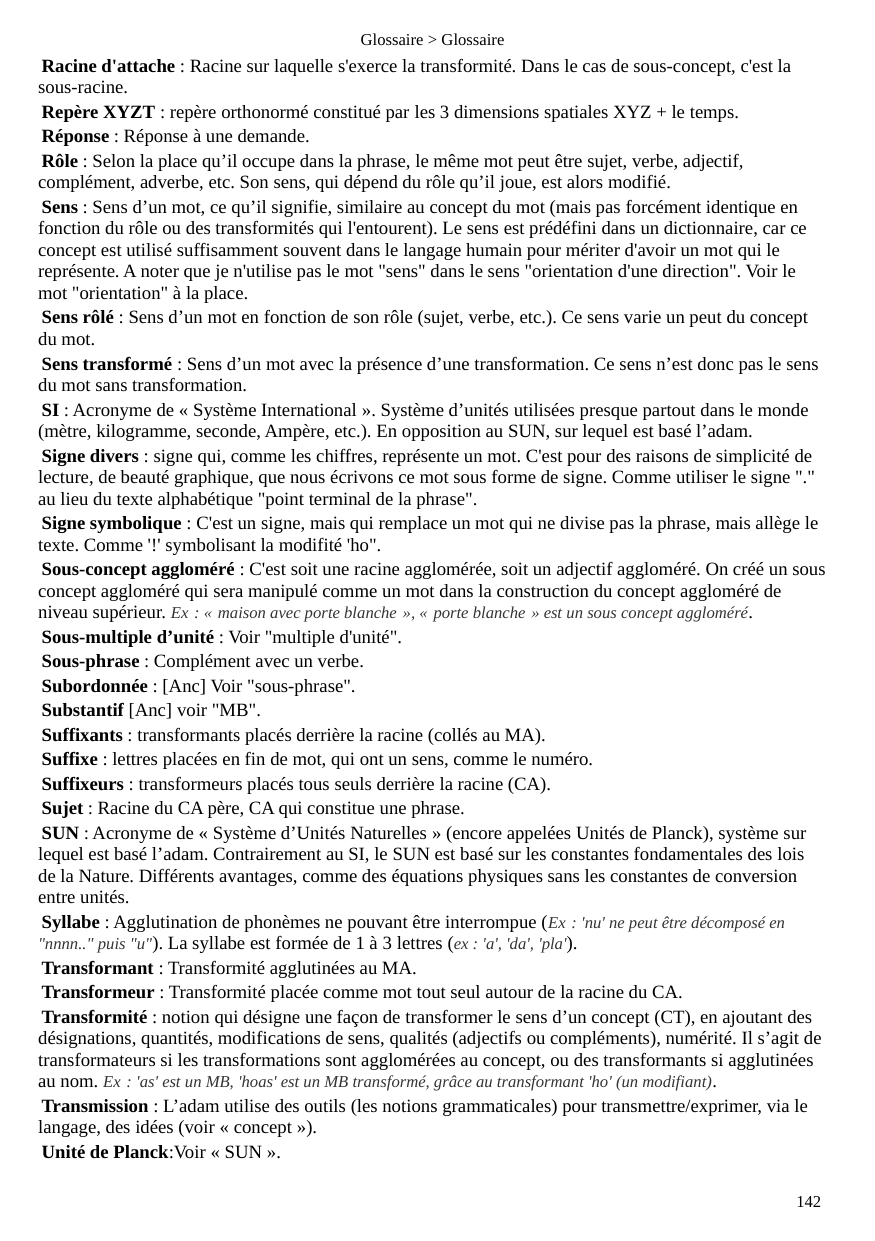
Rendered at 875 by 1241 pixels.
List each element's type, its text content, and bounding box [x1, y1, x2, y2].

text Transformeur : Transformité placée comme mot tout seul autour de la racine du CA. [38, 981, 827, 1003]
text Suffixe : lettres placées en fin de mot, qui ont un sens, comme le numéro. [38, 748, 827, 770]
text Sous-phrase : Complément avec un verbe. [38, 650, 827, 672]
text Sens rôlé : Sens d’un mot en fonction de son rôle (sujet, verbe, etc.). Ce sens varie un peut du concept du mot. [38, 306, 827, 349]
text Repère XYZT : repère orthonormé constitué par les 3 dimensions spatiales XYZ + le temps. [38, 101, 827, 122]
text SUN : Acronyme de « Système d’Unités Naturelles » (encore appelées Unités de Planck), système sur lequel est basé l’adam. Contrairement au SI, le SUN est basé sur les constantes fondamentales des lois de la Nature. Différents avantages, comme des équations physiques sans les constantes de conversion entre unités. [38, 822, 827, 908]
text SI : Acronyme de « Système International ». Système d’unités utilisées presque partout dans le monde (mètre, kilogramme, seconde, Ampère, etc.). En opposition au SUN, sur lequel est basé l’adam. [38, 398, 827, 442]
text Racine d'attache : Racine sur laquelle s'exerce la transformité. Dans le cas de sous-concept, c'est la sous-racine. [38, 54, 827, 98]
text Suffixants : transformants placés derrière la racine (collés au MA). [38, 724, 827, 745]
text Subordonnée : [Anc] Voir "sous-phrase". [38, 675, 827, 696]
text Transformité : notion qui désigne une façon de transformer le sens d’un concept (CT), en ajoutant des désignations, quantités, modifications de sens, qualités (adjectifs ou compléments), numérité. Il s’agit de transformateurs si les transformations sont agglomérées au concept, ou des transformants si agglutinées au nom. Ex : 'as' est un MB, 'hoas' est un MB transformé, grâce au transformant 'ho' (un modifiant). [38, 1006, 827, 1092]
text Signe symbolique : C'est un signe, mais qui remplace un mot qui ne divise pas la phrase, mais allège le texte. Comme '!' symbolisant la modifité 'ho". [38, 512, 827, 555]
text Sous-concept aggloméré : C'est soit une racine agglomérée, soit un adjectif aggloméré. On créé un sous concept aggloméré qui sera manipulé comme un mot dans la construction du concept aggloméré de niveau supérieur. Ex : « maison avec porte blanche », « porte blanche » est un sous concept aggloméré. [38, 558, 827, 623]
text Sujet : Racine du CA père, CA qui constitue une phrase. [38, 797, 827, 819]
text Transformant : Transformité agglutinées au MA. [38, 957, 827, 978]
text Réponse : Réponse à une demande. [38, 125, 827, 147]
text Unité de Planck:Voir « SUN ». [38, 1141, 827, 1162]
text Transmission : L’adam utilise des outils (les notions grammaticales) pour transmettre/exprimer, via le langage, des idées (voir « concept »). [38, 1095, 827, 1138]
text Sens transformé : Sens d’un mot avec la présence d’une transformation. Ce sens n’est donc pas le sens du mot sans transformation. [38, 352, 827, 396]
text Sens : Sens d’un mot, ce qu’il signifie, similaire au concept du mot (mais pas forcément identique en fonction du rôle ou des transformités qui l'entourent). Le sens est prédéfini dans un dictionnaire, car ce concept est utilisé suffisamment souvent dans le langage humain pour mériter d'avoir un mot qui le représente. A noter que je n'utilise pas le mot "sens" dans le sens "orientation d'une direction". Voir le mot "orientation" à la place. [38, 196, 827, 303]
text Suffixeurs : transformeurs placés tous seuls derrière la racine (CA). [38, 773, 827, 794]
text Sous-multiple d’unité : Voir "multiple d'unité". [38, 626, 827, 647]
text Substantif [Anc] voir "MB". [38, 699, 827, 721]
text Syllabe : Agglutination de phonèmes ne pouvant être interrompue (Ex : 'nu' ne peut être décomposé en "nnnn.." puis "u"). La syllabe est formée de 1 à 3 lettres (ex : 'a', 'da', 'pla'). [38, 911, 827, 954]
text Signe divers : signe qui, comme les chiffres, représente un mot. C'est pour des raisons de simplicité de lecture, de beauté graphique, que nous écrivons ce mot sous forme de signe. Comme utiliser le signe "." au lieu du texte alphabétique "point terminal de la phrase". [38, 444, 827, 509]
text Rôle : Selon la place qu’il occupe dans la phrase, le même mot peut être sujet, verbe, adjectif, complément, adverbe, etc. Son sens, qui dépend du rôle qu’il joue, est alors modifié. [38, 149, 827, 193]
